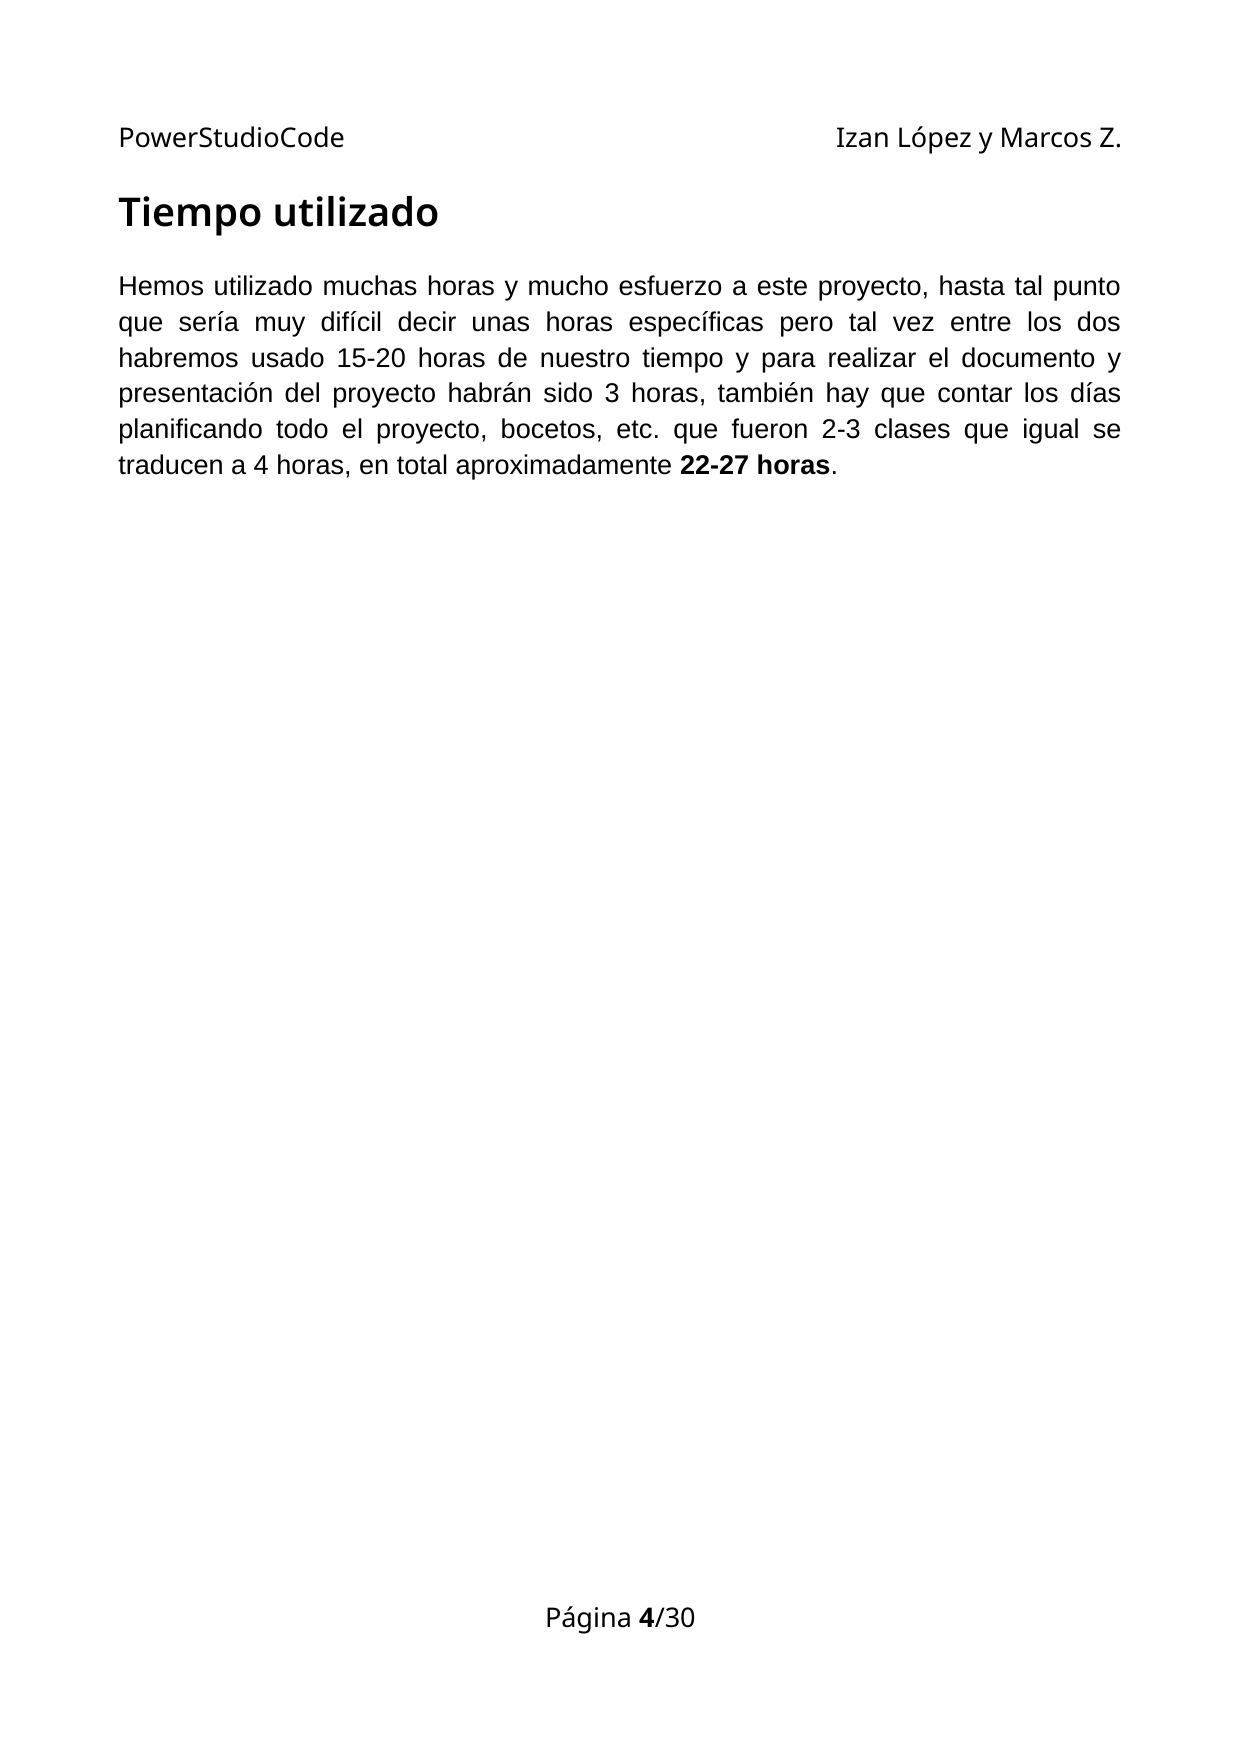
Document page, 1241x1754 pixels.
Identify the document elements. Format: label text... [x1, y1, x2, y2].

subtitle Tiempo utilizado [118, 184, 1122, 238]
text Hemos utilizado muchas horas y mucho esfuerzo a este proyecto, hasta tal punto que sería muy difícil decir unas horas específicas pero tal vez entre los dos habremos usado 15-20 horas de nuestro tiempo y para realizar el documento y presentación del proyecto habrán sido 3 horas, también hay que contar los días planificando todo el proyecto, bocetos, etc. que fueron 2-3 clases que igual se traducen a 4 horas, en total aproximadamente 22-27 horas. [118, 270, 1122, 481]
